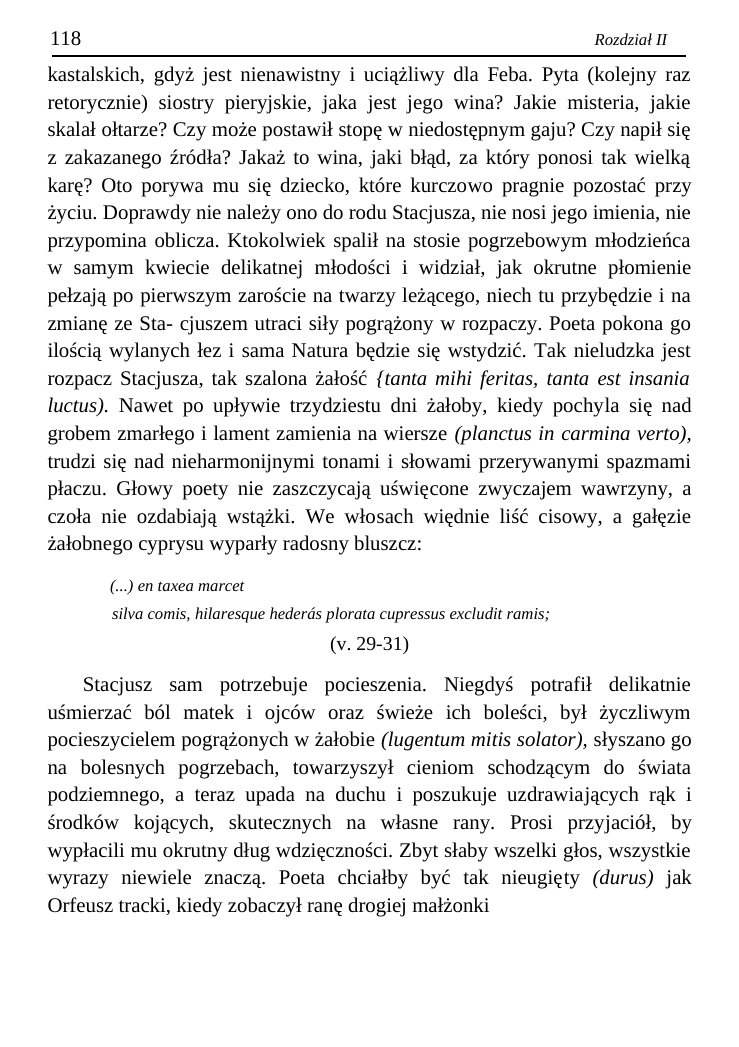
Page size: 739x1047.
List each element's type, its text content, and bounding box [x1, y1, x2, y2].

text (...) en taxea marcet [47, 576, 692, 595]
text Stacjusz sam potrzebuje pocieszenia. Niegdyś potrafił delikatnie uśmierzać ból matek i ojców oraz świeże ich boleści, był życzliwym pocieszycielem pogrążonych w żałobie (lugentum mitis solator), sły­szano go na bolesnych pogrzebach, towarzyszył cieniom schodzącym do świata podziemnego, a teraz upada na duchu i poszukuje uzdrawia­jących rąk i środków kojących, skutecznych na własne rany. Prosi przy­jaciół, by wypłacili mu okrutny dług wdzięczności. Zbyt słaby wszelki głos, wszystkie wyrazy niewiele znaczą. Poeta chciałby być tak nieugię­ty (durus) jak Orfeusz tracki, kiedy zobaczył ranę drogiej małżonki [47, 672, 692, 917]
text 118 [50, 26, 83, 50]
text kastalskich, gdyż jest nienawistny i uciążliwy dla Feba. Pyta (kolejny raz retorycznie) siostry pieryjskie, jaka jest jego wina? Jakie misteria, jakie skalał ołtarze? Czy może postawił stopę w niedostępnym gaju? Czy napił się z zakazanego źródła? Jakaż to wina, jaki błąd, za który ponosi tak wielką karę? Oto porywa mu się dziecko, które kurczo­wo pragnie pozostać przy życiu. Doprawdy nie należy ono do rodu Stacjusza, nie nosi jego imienia, nie przypomina oblicza. Ktokolwiek spalił na stosie pogrzebowym młodzieńca w samym kwiecie delikat­nej młodości i widział, jak okrutne płomienie pełzają po pierwszym zaroście na twarzy leżącego, niech tu przybędzie i na zmianę ze Sta- cjuszem utraci siły pogrążony w rozpaczy. Poeta pokona go ilością wylanych łez i sama Natura będzie się wstydzić. Tak nieludzka jest rozpacz Stacjusza, tak szalona żałość {tanta mihi feritas, tanta est in­sania luctus). Nawet po upływie trzydziestu dni żałoby, kiedy pochy­la się nad grobem zmarłego i lament zamienia na wiersze (planctus in carmina verto), trudzi się nad nieharmonijnymi tonami i słowami przerywanymi spazmami płaczu. Głowy poety nie zaszczycają uświę­cone zwyczajem wawrzyny, a czoła nie ozdabiają wstążki. We wło­sach więdnie liść cisowy, a gałęzie żałobnego cyprysu wyparły rado­sny bluszcz: [47, 62, 692, 555]
text Rozdział II [594, 30, 690, 49]
text silva comis, hilaresque hederás plorata cupressus excludit ramis; [110, 603, 692, 623]
text (v. 29-31) [47, 631, 692, 654]
